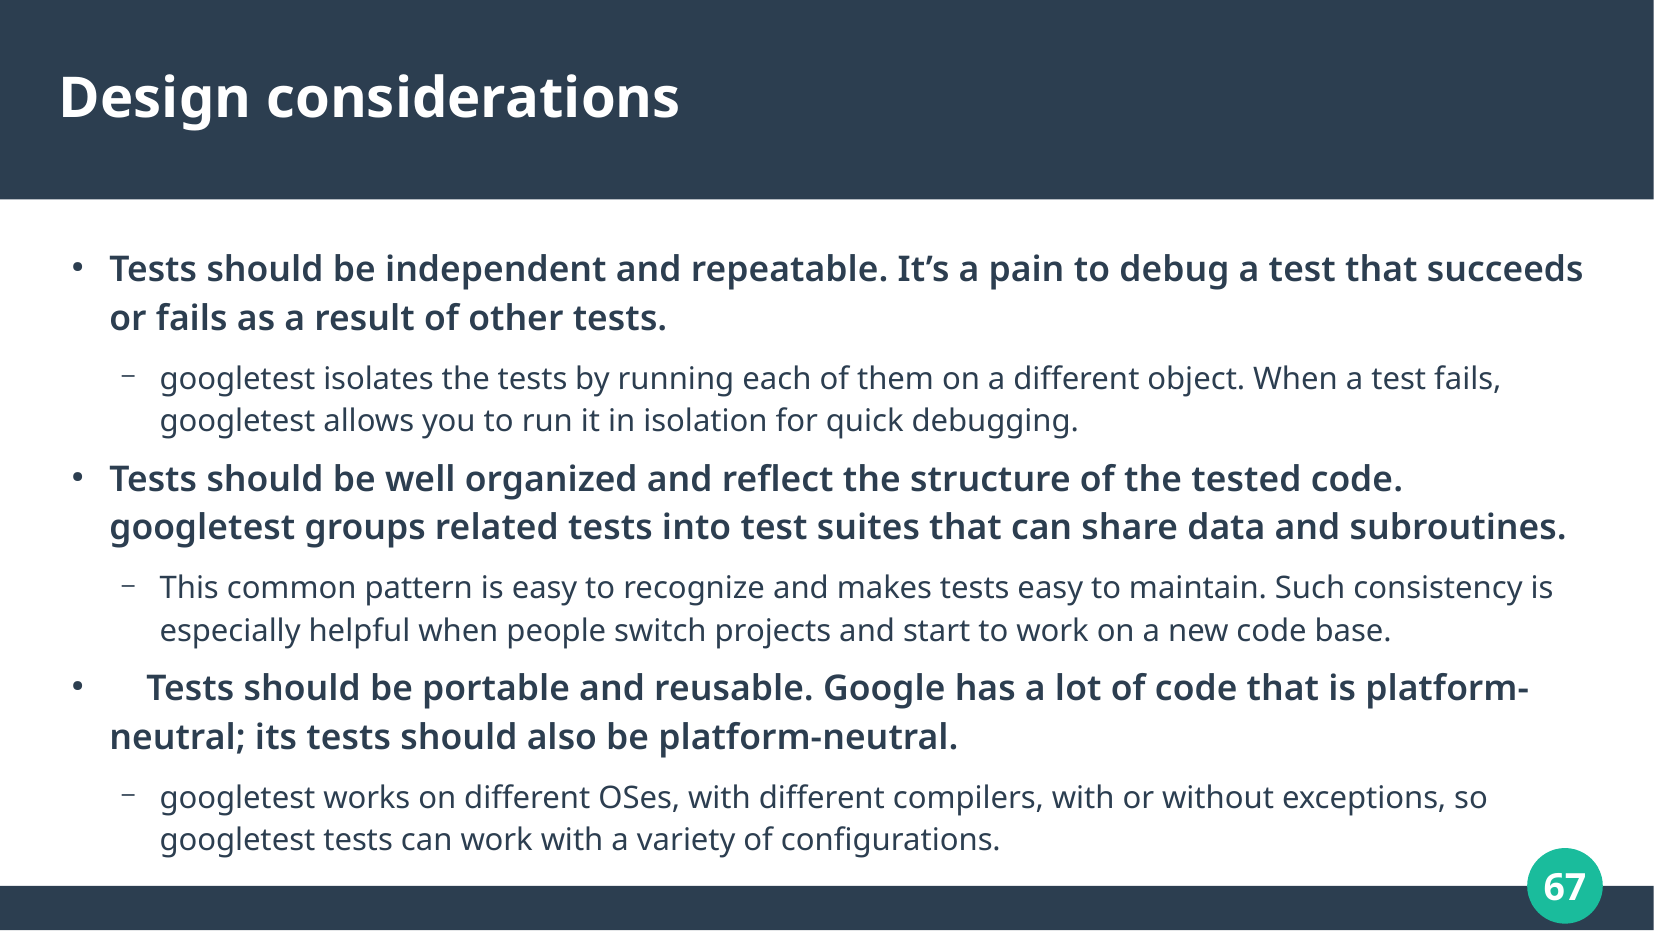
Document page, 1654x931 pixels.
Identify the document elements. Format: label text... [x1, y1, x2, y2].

title Design considerations [59, 37, 1595, 156]
list Tests should be independent and repeatable. It’s a pain to debug a test that succeeds or fails as a result of other tests. googletest isolates the tests by running each of them on a different object. When a test fails, googletest allows you to run it in isolation for quick debugging. Tests should be well organized and reflect the structure of the tested code. googletest groups related tests into test suites that can share data and subroutines. This common pattern is easy to recognize and makes tests easy to maintain. Such consistency is especially helpful when people switch projects and start to work on a new code base. Tests should be portable and reusable. Google has a lot of code that is platform-neutral; its tests should also be platform-neutral. googletest works on different OSes, with different compilers, with or without exceptions, so googletest tests can work with a variety of configurations. [59, 243, 1595, 864]
